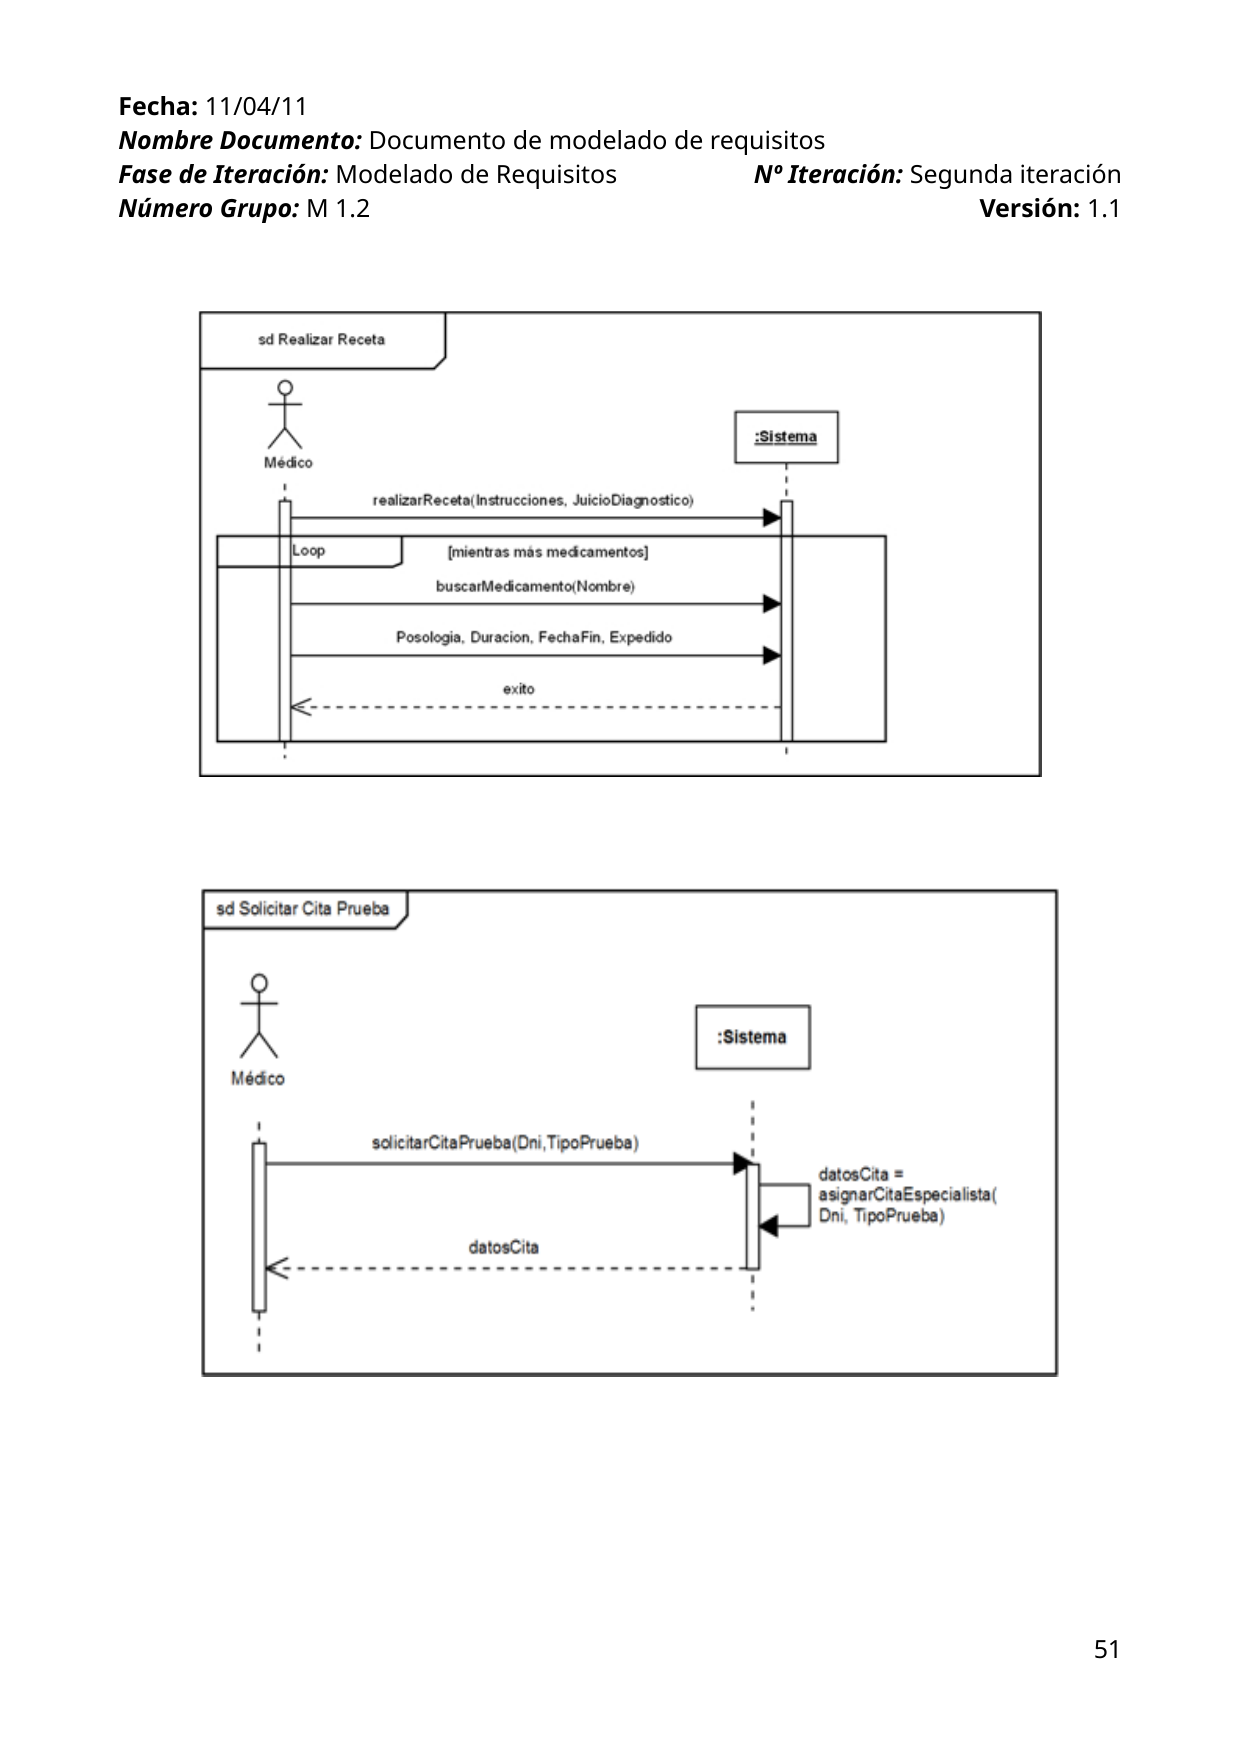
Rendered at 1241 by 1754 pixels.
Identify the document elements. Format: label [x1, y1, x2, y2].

picture [198, 311, 1042, 777]
picture [201, 888, 1059, 1377]
